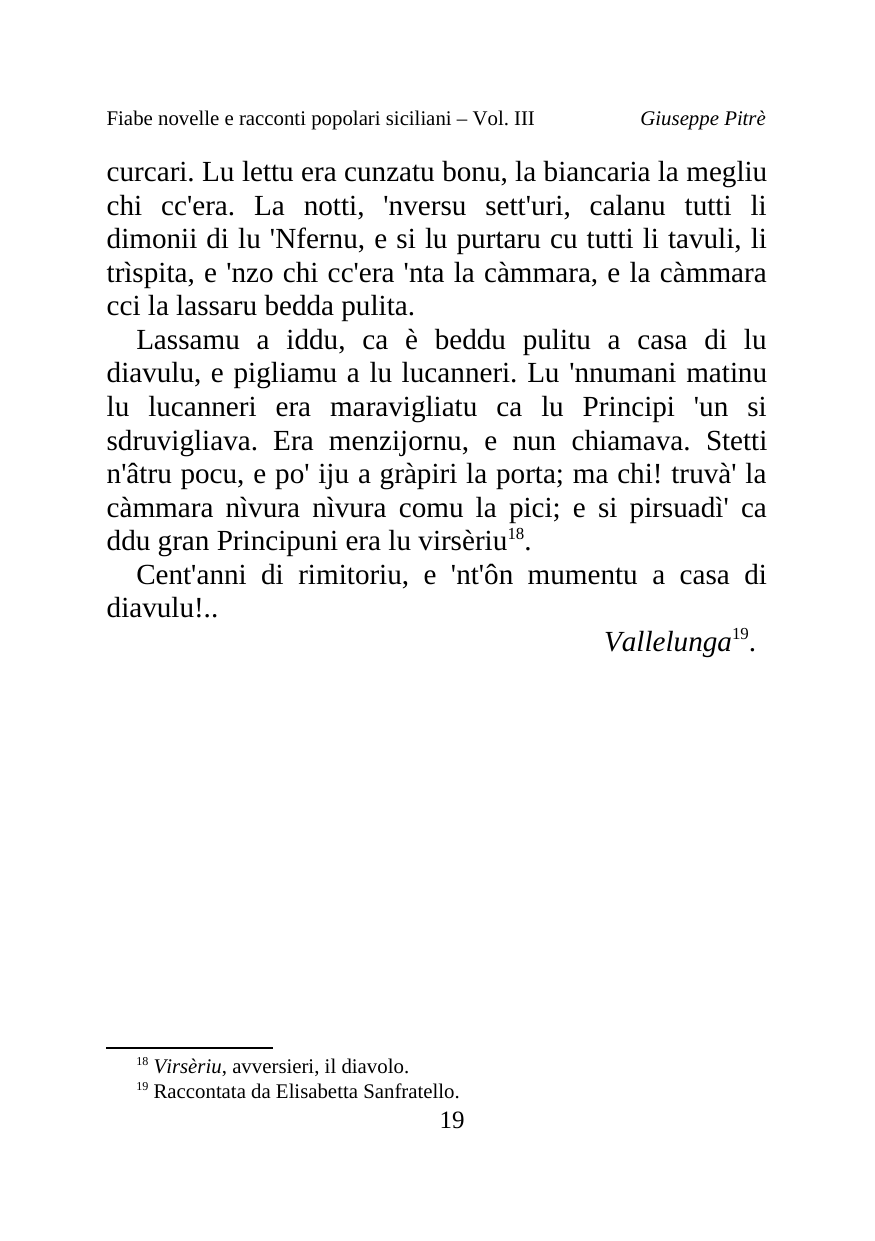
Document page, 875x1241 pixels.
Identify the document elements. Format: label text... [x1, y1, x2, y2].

text curcari. Lu lettu era cunzatu bonu, la biancaria la megliu chi cc'era. La notti, 'nversu sett'uri, calanu tutti li dimonii di lu 'Nfernu, e si lu purtaru cu tutti li tavuli, li trìspita, e 'nzo chi cc'era 'nta la càmmara, e la càmmara cci la lassaru bedda pulita. [106, 154, 768, 322]
text Lassamu a iddu, ca è beddu pulitu a casa di lu diavulu, e pigliamu a lu lucanneri. Lu 'nnumani matinu lu lucanneri era maravigliatu ca lu Principi 'un si sdruvigliava. Era menzijornu, e nun chiamava. Stetti n'âtru pocu, e po' iju a gràpiri la porta; ma chi! truvà' la càmmara nìvura nìvura comu la pici; e si pirsuadì' ca ddu gran Principuni era lu virsèriu. [106, 322, 768, 557]
text Vallelunga. [106, 624, 768, 657]
text Virsèriu, avversieri, il diavolo. [106, 1054, 768, 1078]
text Cent'anni di rimitoriu, e 'nt'ôn mumentu a casa di diavulu!.. [106, 557, 768, 624]
text Raccontata da Elisabetta Sanfratello. [106, 1078, 768, 1103]
